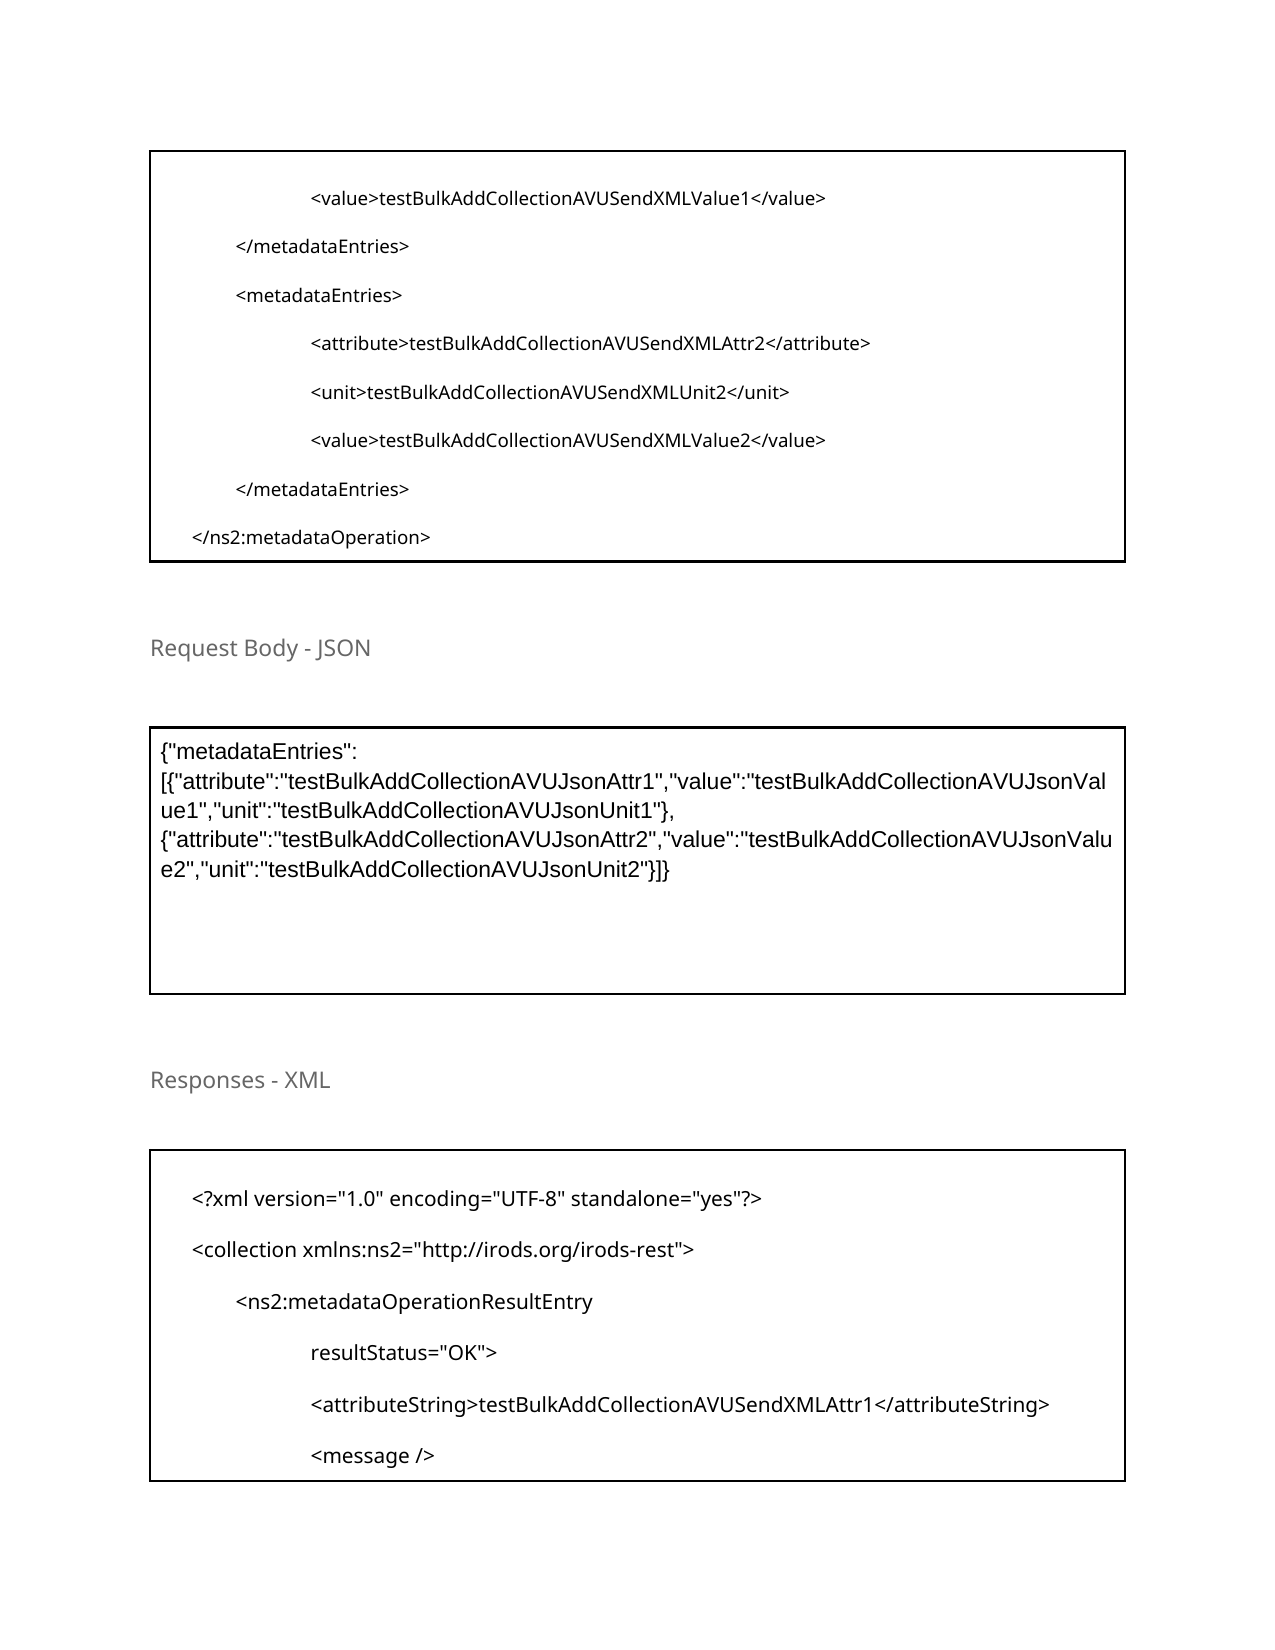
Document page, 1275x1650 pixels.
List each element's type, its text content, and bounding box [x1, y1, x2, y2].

table_header {"metadataEntries": [{"attribute":"testBulkAddCollectionAVUJsonAttr1","value":"testBulkAddCollectionAVUJsonValue1","unit":"testBulkAddCollectionAVUJsonUnit1"}, {"attribute":"testBulkAddCollectionAVUJsonAttr2","value":"testBulkAddCollectionAVUJsonValue2","unit":"testBulkAddCollectionAVUJsonUnit2"}]} [151, 729, 1124, 993]
subtitle Request Body - JSON [150, 632, 1125, 663]
table_header <?xml version="1.0" encoding="UTF-8" standalone="yes"?> <collection xmlns:ns2="http://irods.org/irods-rest"> <ns2:metadataOperationResultEntry resultStatus="OK"> <attributeString>testBulkAddCollectionAVUSendXMLAttr1</attributeString> <message /> [151, 1151, 1124, 1480]
table_header <value>testBulkAddCollectionAVUSendXMLValue1</value> </metadataEntries> <metadataEntries> <attribute>testBulkAddCollectionAVUSendXMLAttr2</attribute> <unit>testBulkAddCollectionAVUSendXMLUnit2</unit> <value>testBulkAddCollectionAVUSendXMLValue2</value> </metadataEntries> </ns2:metadataOperation> [151, 152, 1124, 560]
subtitle Responses - XML [150, 1064, 1125, 1096]
